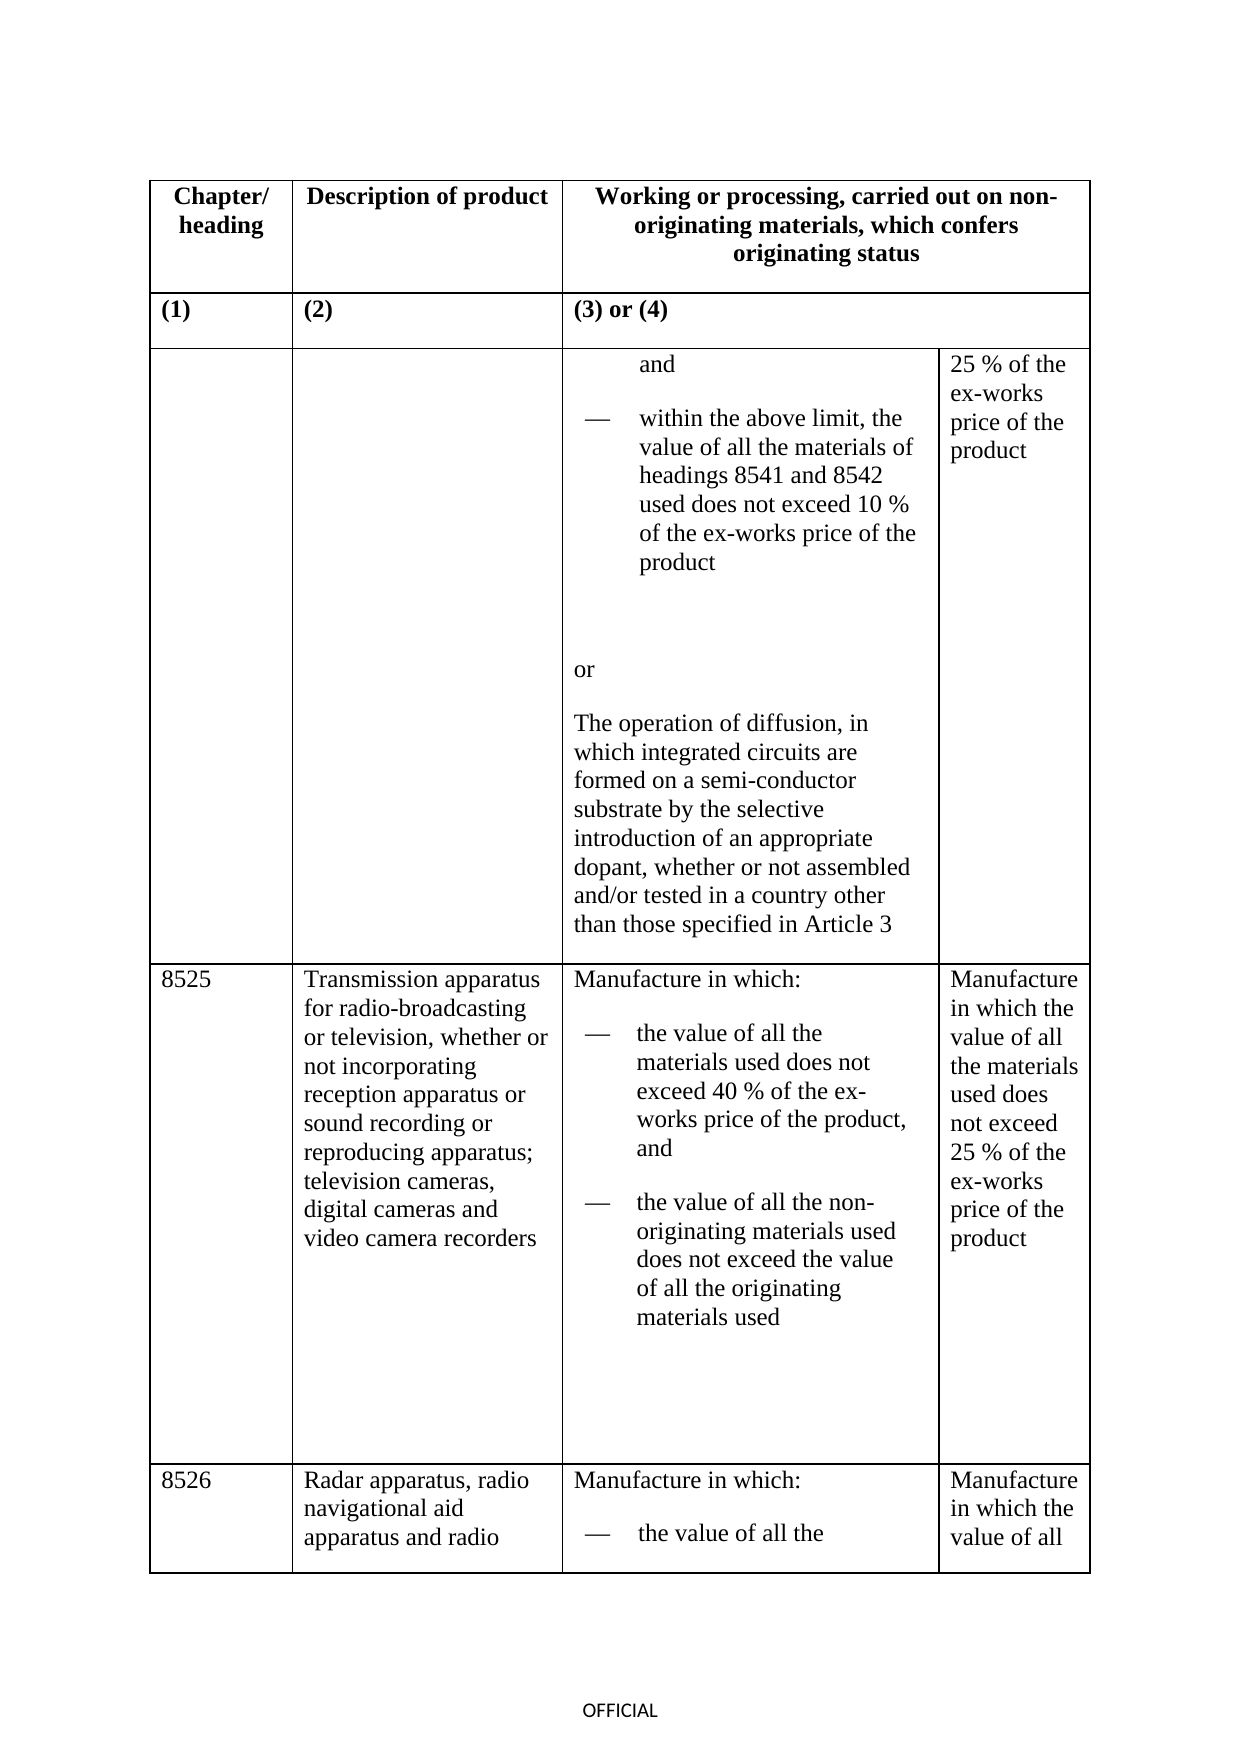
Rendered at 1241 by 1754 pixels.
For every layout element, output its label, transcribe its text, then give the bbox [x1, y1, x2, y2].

table_header the value of all the [627, 1519, 928, 1572]
table_cell 25 % of the ex-works price of the product [940, 349, 1089, 963]
table_cell within the above limit, the value of all the materials of headings 8541 and 8542 used does not exceed 10 % of the ex-works price of the product [628, 403, 928, 600]
table_cell Transmission apparatus for radio-broadcasting or television, whether or not incorporating reception apparatus or sound recording or reproducing apparatus; television cameras, digital cameras and video camera recorders [293, 965, 562, 1463]
table_header — [574, 1018, 625, 1187]
table_cell — [574, 1187, 625, 1356]
table_cell Manufacture in which the value of all [940, 1465, 1089, 1572]
table_cell Manufacture in which: [563, 965, 938, 1463]
table_cell or The operation of diffusion, in which integrated circuits are formed on a semi-conductor substrate by the selective introduction of an appropriate dopant, whether or not assembled and/or tested in a country other than those specified in Article 3 [563, 349, 938, 963]
table_header Description of product [293, 181, 562, 292]
table_cell 8526 [151, 1465, 292, 1572]
table_cell [293, 349, 562, 963]
table_cell (2) [293, 294, 562, 348]
table_header — [574, 1519, 627, 1572]
table_header [574, 349, 628, 403]
table_cell [151, 349, 292, 963]
table_cell (1) [151, 294, 292, 348]
table_header and [628, 349, 928, 403]
table_cell Radar apparatus, radio navigational aid apparatus and radio [293, 1465, 562, 1572]
table_header the value of all the materials used does not exceed 40 % of the ex-works price of the product, and [625, 1018, 928, 1187]
table_cell Manufacture in which: [563, 1465, 938, 1572]
table_header Chapter/ heading [151, 181, 292, 292]
table_cell the value of all the non-originating materials used does not exceed the value of all the originating materials used [625, 1187, 928, 1356]
table_cell (3) or (4) [563, 294, 1089, 348]
table_header Working or processing, carried out on non-originating materials, which confers originating status [563, 181, 1089, 292]
table_cell Manufacture in which the value of all the materials used does not exceed 25 % of the ex-works price of the product [940, 965, 1089, 1463]
table_cell — [574, 403, 628, 600]
table_cell 8525 [151, 965, 292, 1463]
